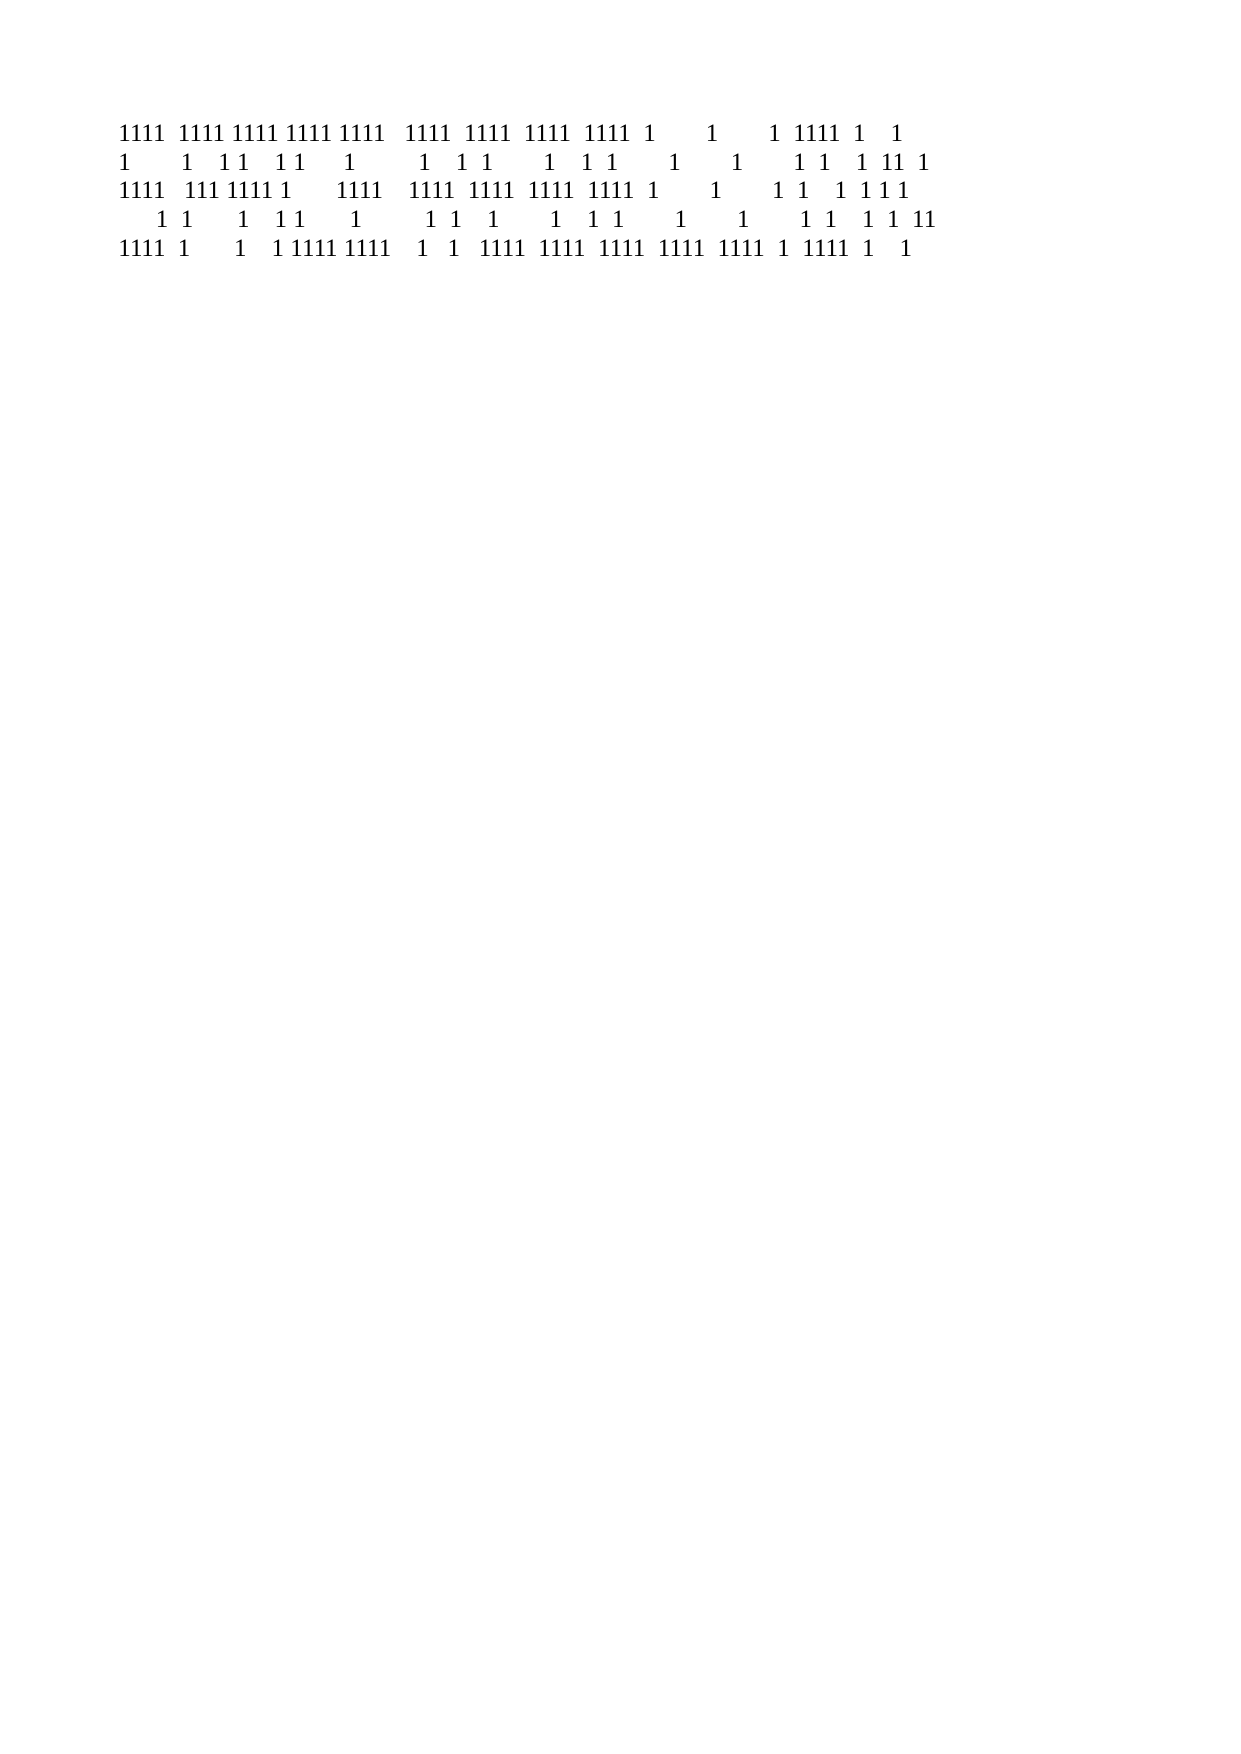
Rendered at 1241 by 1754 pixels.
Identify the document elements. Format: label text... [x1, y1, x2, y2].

text 1111 111 1111 1 1111 1111 1111 1111 1111 1 1 1 1 1 1 1 1 [118, 176, 1122, 204]
text 1 1 1 1 1 1 1 1 1 1 1 1 1 1 1 1 1 1 11 1 [118, 147, 1122, 176]
text 1111 1 1 1 1111 1111 1 1 1111 1111 1111 1111 1111 1 1111 1 1 [118, 233, 1122, 262]
text 1111 1111 1111 1111 1111 1111 1111 1111 1111 1 1 1 1111 1 1 [118, 118, 1122, 147]
text 1 1 1 1 1 1 1 1 1 1 1 1 1 1 1 1 1 1 11 [118, 204, 1122, 233]
